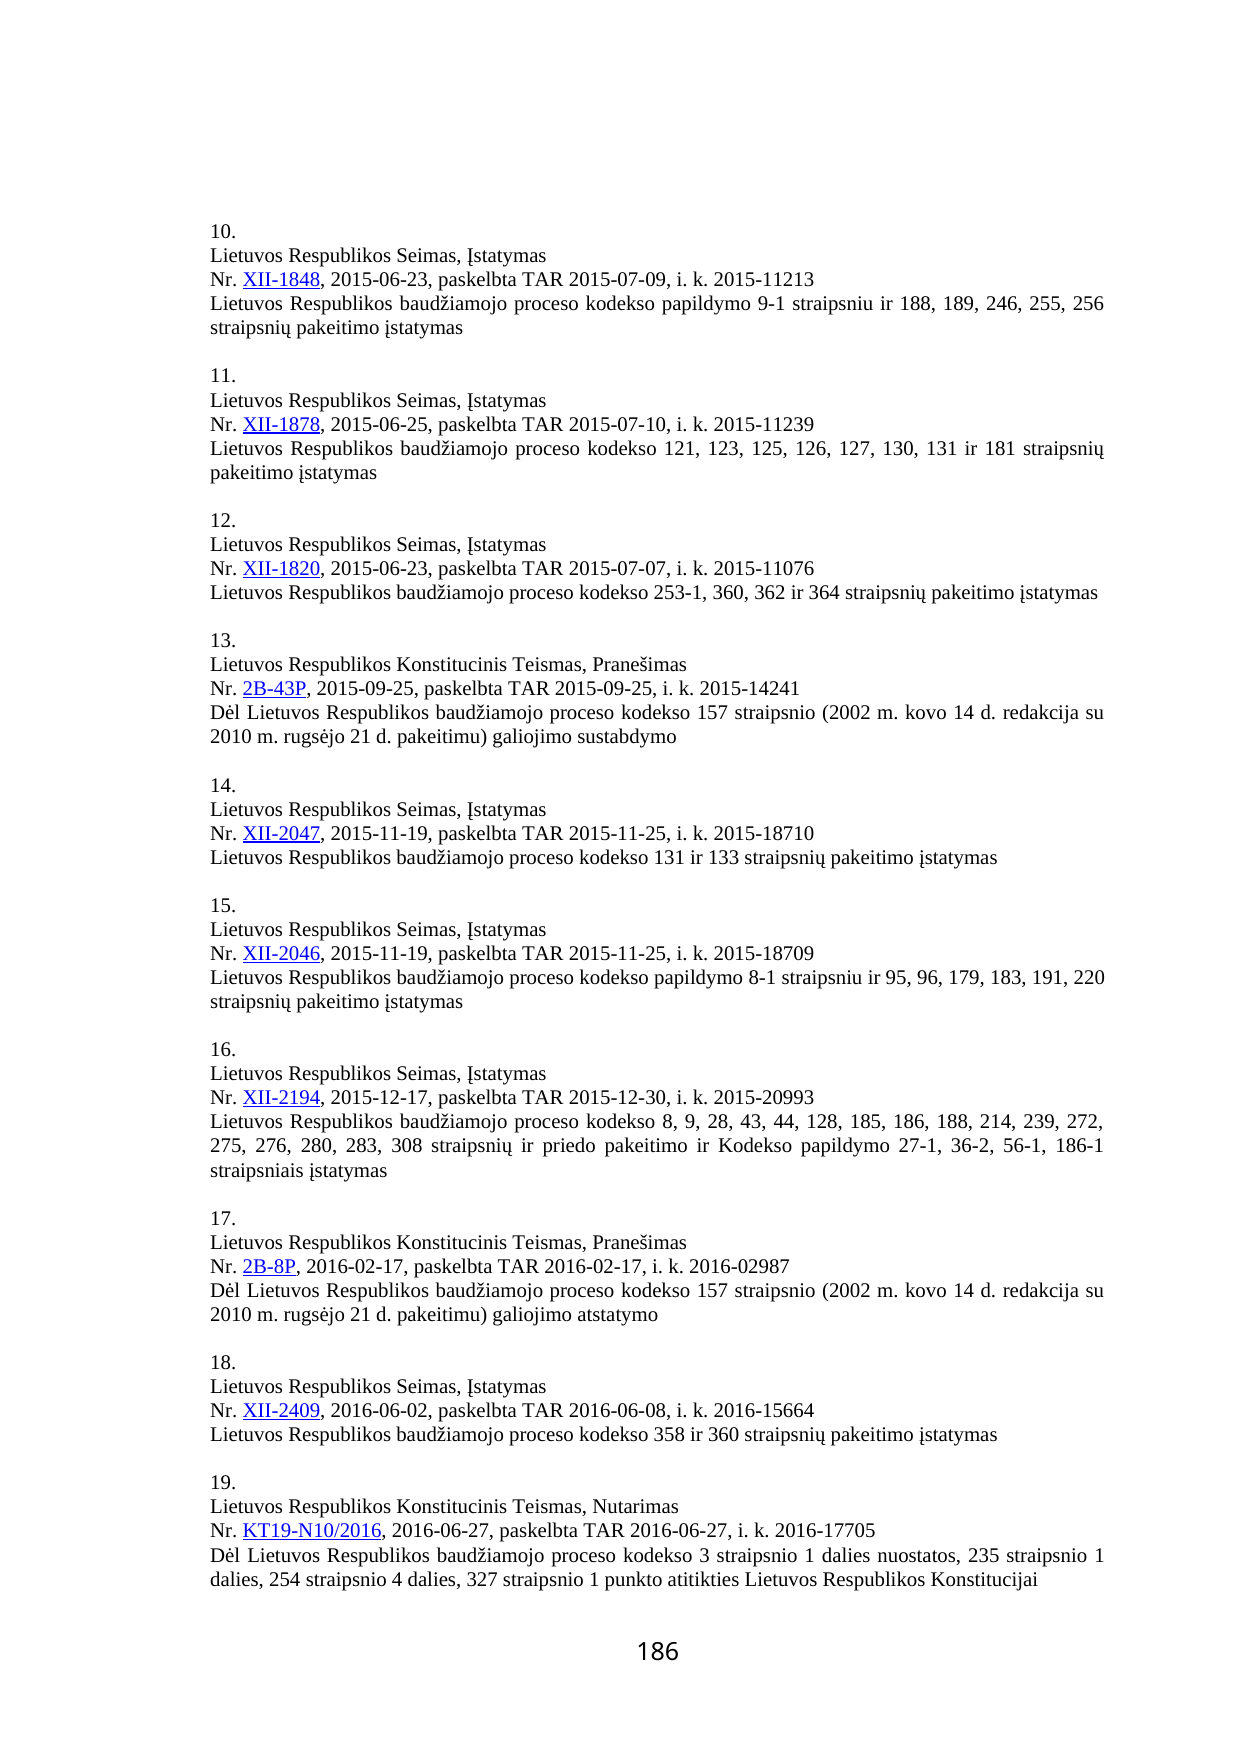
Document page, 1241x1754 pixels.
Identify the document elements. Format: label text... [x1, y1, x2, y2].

text Lietuvos Respublikos Seimas, Įstatymas [210, 917, 1106, 941]
text 19. [210, 1470, 1106, 1494]
text Nr. XII-1820, 2015-06-23, paskelbta TAR 2015-07-07, i. k. 2015-11076 [210, 556, 1106, 580]
text Nr. XII-2409, 2016-06-02, paskelbta TAR 2016-06-08, i. k. 2016-15664 [210, 1398, 1106, 1422]
text Nr. KT19-N10/2016, 2016-06-27, paskelbta TAR 2016-06-27, i. k. 2016-17705 [210, 1518, 1106, 1542]
text 15. [210, 893, 1106, 917]
text Lietuvos Respublikos Seimas, Įstatymas [210, 1374, 1106, 1398]
text Lietuvos Respublikos Seimas, Įstatymas [210, 797, 1106, 821]
text Nr. XII-1848, 2015-06-23, paskelbta TAR 2015-07-09, i. k. 2015-11213 [210, 267, 1106, 291]
text Lietuvos Respublikos Seimas, Įstatymas [210, 1061, 1106, 1085]
text 13. [210, 628, 1106, 652]
text Nr. XII-2194, 2015-12-17, paskelbta TAR 2015-12-30, i. k. 2015-20993 [210, 1085, 1106, 1109]
text Nr. 2B-8P, 2016-02-17, paskelbta TAR 2016-02-17, i. k. 2016-02987 [210, 1254, 1106, 1278]
text Lietuvos Respublikos Konstitucinis Teismas, Pranešimas [210, 1230, 1106, 1254]
text Nr. 2B-43P, 2015-09-25, paskelbta TAR 2015-09-25, i. k. 2015-14241 [210, 676, 1106, 700]
text Lietuvos Respublikos baudžiamojo proceso kodekso papildymo 9-1 straipsniu ir 188, 189, 246, 255, 256 straipsnių pakeitimo įstatymas [210, 291, 1106, 339]
text Lietuvos Respublikos baudžiamojo proceso kodekso 8, 9, 28, 43, 44, 128, 185, 186, 188, 214, 239, 272, 275, 276, 280, 283, 308 straipsnių ir priedo pakeitimo ir Kodekso papildymo 27-1, 36-2, 56-1, 186-1 straipsniais įstatymas [210, 1109, 1106, 1182]
text Dėl Lietuvos Respublikos baudžiamojo proceso kodekso 157 straipsnio (2002 m. kovo 14 d. redakcija su 2010 m. rugsėjo 21 d. pakeitimu) galiojimo atstatymo [210, 1278, 1106, 1326]
text Nr. XII-1878, 2015-06-25, paskelbta TAR 2015-07-10, i. k. 2015-11239 [210, 412, 1106, 436]
text Lietuvos Respublikos baudžiamojo proceso kodekso 358 ir 360 straipsnių pakeitimo įstatymas [210, 1422, 1106, 1446]
text 14. [210, 772, 1106, 797]
text Dėl Lietuvos Respublikos baudžiamojo proceso kodekso 3 straipsnio 1 dalies nuostatos, 235 straipsnio 1 dalies, 254 straipsnio 4 dalies, 327 straipsnio 1 punkto atitikties Lietuvos Respublikos Konstitucijai [210, 1542, 1106, 1591]
text Lietuvos Respublikos baudžiamojo proceso kodekso 121, 123, 125, 126, 127, 130, 131 ir 181 straipsnių pakeitimo įstatymas [210, 436, 1106, 484]
text 11. [210, 363, 1106, 387]
text Nr. XII-2047, 2015-11-19, paskelbta TAR 2015-11-25, i. k. 2015-18710 [210, 821, 1106, 845]
text 16. [210, 1037, 1106, 1061]
text Lietuvos Respublikos Seimas, Įstatymas [210, 243, 1106, 267]
text 10. [210, 219, 1106, 243]
text 18. [210, 1350, 1106, 1374]
text Nr. XII-2046, 2015-11-19, paskelbta TAR 2015-11-25, i. k. 2015-18709 [210, 941, 1106, 965]
text Lietuvos Respublikos baudžiamojo proceso kodekso papildymo 8-1 straipsniu ir 95, 96, 179, 183, 191, 220 straipsnių pakeitimo įstatymas [210, 965, 1106, 1013]
text Lietuvos Respublikos Konstitucinis Teismas, Pranešimas [210, 652, 1106, 676]
text 12. [210, 508, 1106, 532]
text Lietuvos Respublikos Konstitucinis Teismas, Nutarimas [210, 1494, 1106, 1518]
text Dėl Lietuvos Respublikos baudžiamojo proceso kodekso 157 straipsnio (2002 m. kovo 14 d. redakcija su 2010 m. rugsėjo 21 d. pakeitimu) galiojimo sustabdymo [210, 700, 1106, 748]
text Lietuvos Respublikos Seimas, Įstatymas [210, 532, 1106, 556]
text Lietuvos Respublikos baudžiamojo proceso kodekso 131 ir 133 straipsnių pakeitimo įstatymas [210, 845, 1106, 869]
text 17. [210, 1206, 1106, 1230]
text Lietuvos Respublikos baudžiamojo proceso kodekso 253-1, 360, 362 ir 364 straipsnių pakeitimo įstatymas [210, 580, 1106, 604]
text Lietuvos Respublikos Seimas, Įstatymas [210, 387, 1106, 412]
